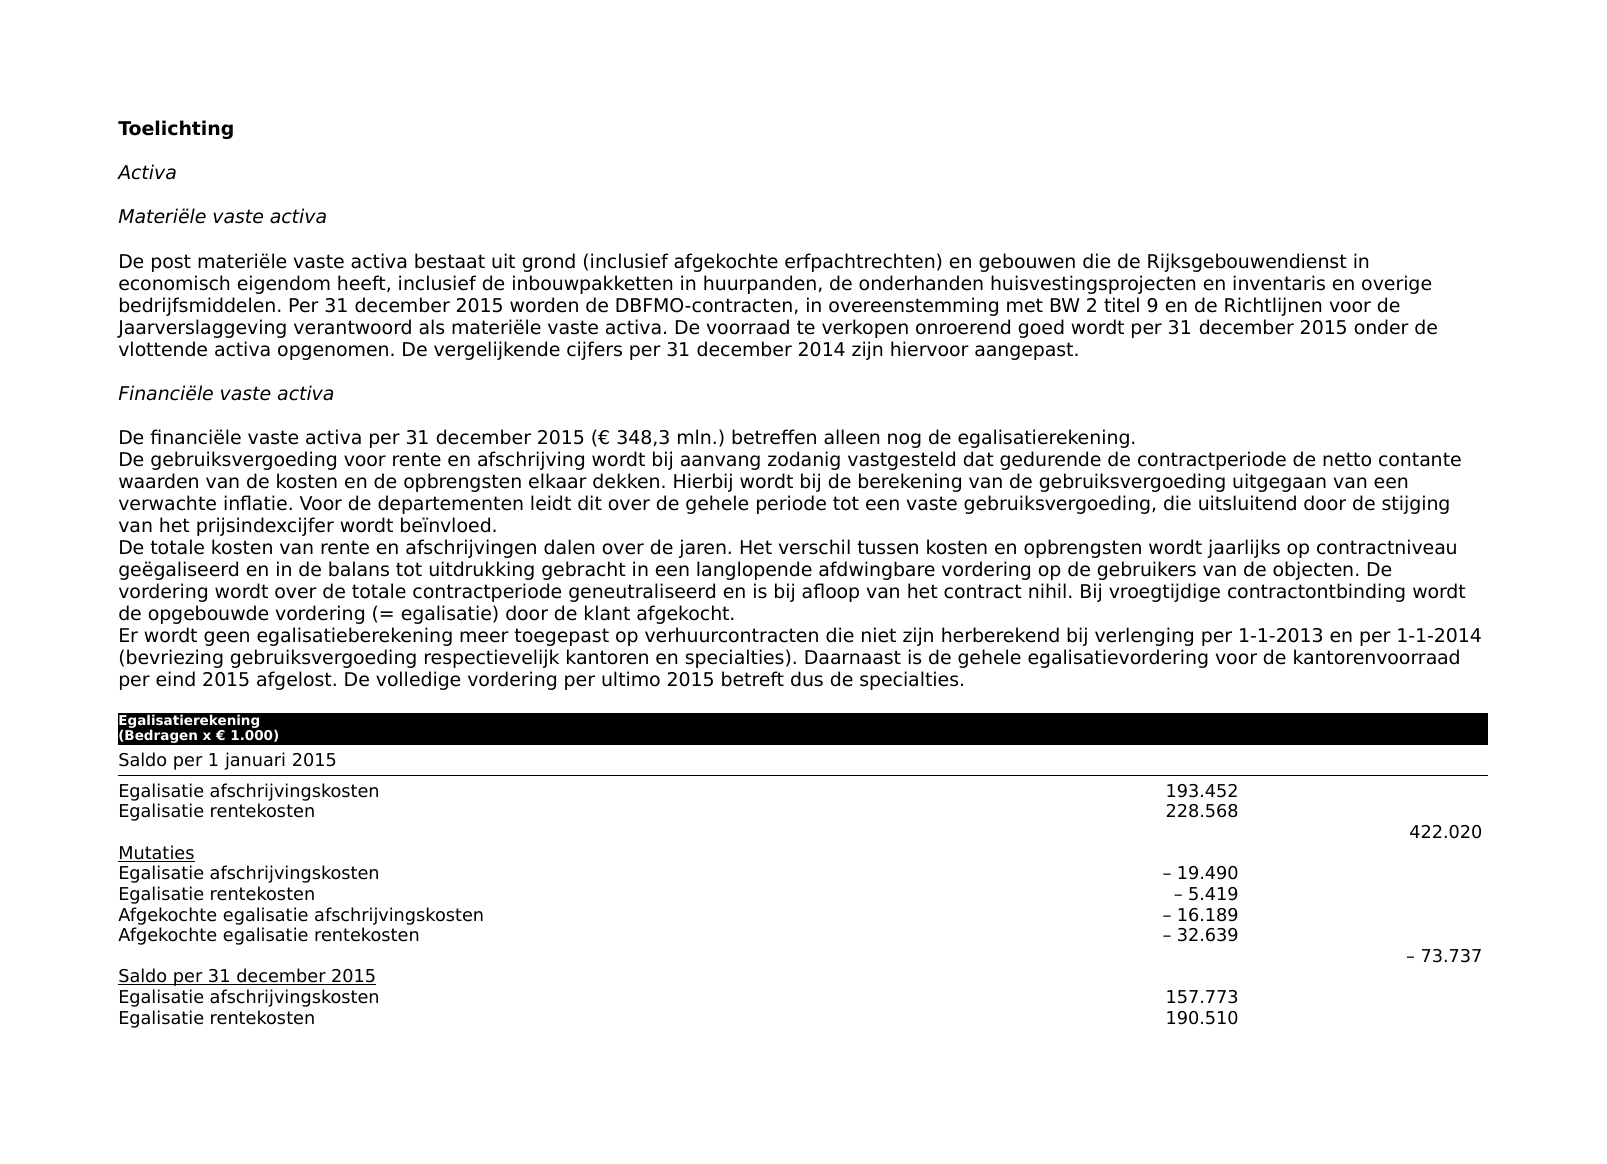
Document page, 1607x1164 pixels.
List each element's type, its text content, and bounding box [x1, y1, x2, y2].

table_cell [1245, 905, 1488, 925]
table_cell [118, 946, 1001, 966]
table_cell [1001, 966, 1244, 987]
table_cell Afgekochte egalisatie afschrijvingskosten [118, 905, 1001, 925]
table_cell [1001, 745, 1244, 775]
table_cell Egalisatie rentekosten [118, 1008, 1001, 1028]
table_cell [1001, 843, 1244, 863]
subtitle Activa [118, 162, 1488, 184]
table_cell Saldo per 1 januari 2015 [118, 745, 1001, 775]
table_cell Afgekochte egalisatie rentekosten [118, 925, 1001, 946]
table_cell [1245, 776, 1488, 801]
table_cell – 19.490 [1001, 863, 1244, 884]
table_cell [1245, 884, 1488, 904]
table_cell Egalisatie afschrijvingskosten [118, 987, 1001, 1008]
text De financiële vaste activa per 31 december 2015 (€ 348,3 mln.) betreffen alleen nog de egalisatierekening. [118, 427, 1488, 449]
text De gebruiksvergoeding voor rente en afschrijving wordt bij aanvang zodanig vastgesteld dat gedurende de contractperiode de netto contante waarden van de kosten en de opbrengsten elkaar dekken. Hierbij wordt bij de berekening van de gebruiksvergoeding uitgegaan van een verwachte inflatie. Voor de departementen leidt dit over de gehele periode tot een vaste gebruiksvergoeding, die uitsluitend door de stijging van het prijsindexcijfer wordt beïnvloed. [118, 449, 1488, 537]
table_cell [118, 822, 1001, 843]
table_cell Egalisatie afschrijvingskosten [118, 776, 1001, 801]
table_cell 190.510 [1001, 1008, 1244, 1028]
table_cell Egalisatie rentekosten [118, 884, 1001, 904]
table_cell 422.020 [1245, 822, 1488, 843]
table_cell [1245, 1008, 1488, 1028]
table_header Egalisatierekening (Bedragen x € 1.000) [118, 713, 1488, 744]
table_cell – 32.639 [1001, 925, 1244, 946]
table_cell [1245, 966, 1488, 987]
table_cell – 73.737 [1245, 946, 1488, 966]
table_cell 157.773 [1001, 987, 1244, 1008]
table_cell [1245, 987, 1488, 1008]
table_cell Egalisatie afschrijvingskosten [118, 863, 1001, 884]
text Er wordt geen egalisatieberekening meer toegepast op verhuurcontracten die niet zijn herberekend bij verlenging per 1-1-2013 en per 1-1-2014 (bevriezing gebruiksvergoeding respectievelijk kantoren en specialties). Daarnaast is de gehele egalisatievordering voor de kantorenvoorraad per eind 2015 afgelost. De volledige vordering per ultimo 2015 betreft dus de specialties. [118, 625, 1488, 691]
table_cell [1001, 822, 1244, 843]
table_cell [1245, 745, 1488, 775]
table_cell Mutaties [118, 843, 1001, 863]
table_cell 228.568 [1001, 801, 1244, 822]
table_cell [1245, 863, 1488, 884]
table_cell – 5.419 [1001, 884, 1244, 904]
table_cell [1245, 925, 1488, 946]
subtitle Materiële vaste activa [118, 206, 1488, 228]
table_cell [1001, 946, 1244, 966]
text De post materiële vaste activa bestaat uit grond (inclusief afgekochte erfpachtrechten) en gebouwen die de Rijksgebouwendienst in economisch eigendom heeft, inclusief de inbouwpakketten in huurpanden, de onderhanden huisvestingsprojecten en inventaris en overige bedrijfsmiddelen. Per 31 december 2015 worden de DBFMO-contracten, in overeenstemming met BW 2 titel 9 en de Richtlijnen voor de Jaarverslaggeving verantwoord als materiële vaste activa. De voorraad te verkopen onroerend goed wordt per 31 december 2015 onder de vlottende activa opgenomen. De vergelijkende cijfers per 31 december 2014 zijn hiervoor aangepast. [118, 251, 1488, 361]
subtitle Toelichting [118, 118, 1488, 140]
text De totale kosten van rente en afschrijvingen dalen over de jaren. Het verschil tussen kosten en opbrengsten wordt jaarlijks op contractniveau geëgaliseerd en in de balans tot uitdrukking gebracht in een langlopende afdwingbare vordering op de gebruikers van de objecten. De vordering wordt over de totale contractperiode geneutraliseerd en is bij afloop van het contract nihil. Bij vroegtijdige contractontbinding wordt de opgebouwde vordering (= egalisatie) door de klant afgekocht. [118, 537, 1488, 625]
table_cell 193.452 [1001, 776, 1244, 801]
table_cell Egalisatie rentekosten [118, 801, 1001, 822]
table_cell [1245, 801, 1488, 822]
subtitle Financiële vaste activa [118, 383, 1488, 405]
table_cell [1245, 843, 1488, 863]
table_cell Saldo per 31 december 2015 [118, 966, 1001, 987]
table_cell – 16.189 [1001, 905, 1244, 925]
